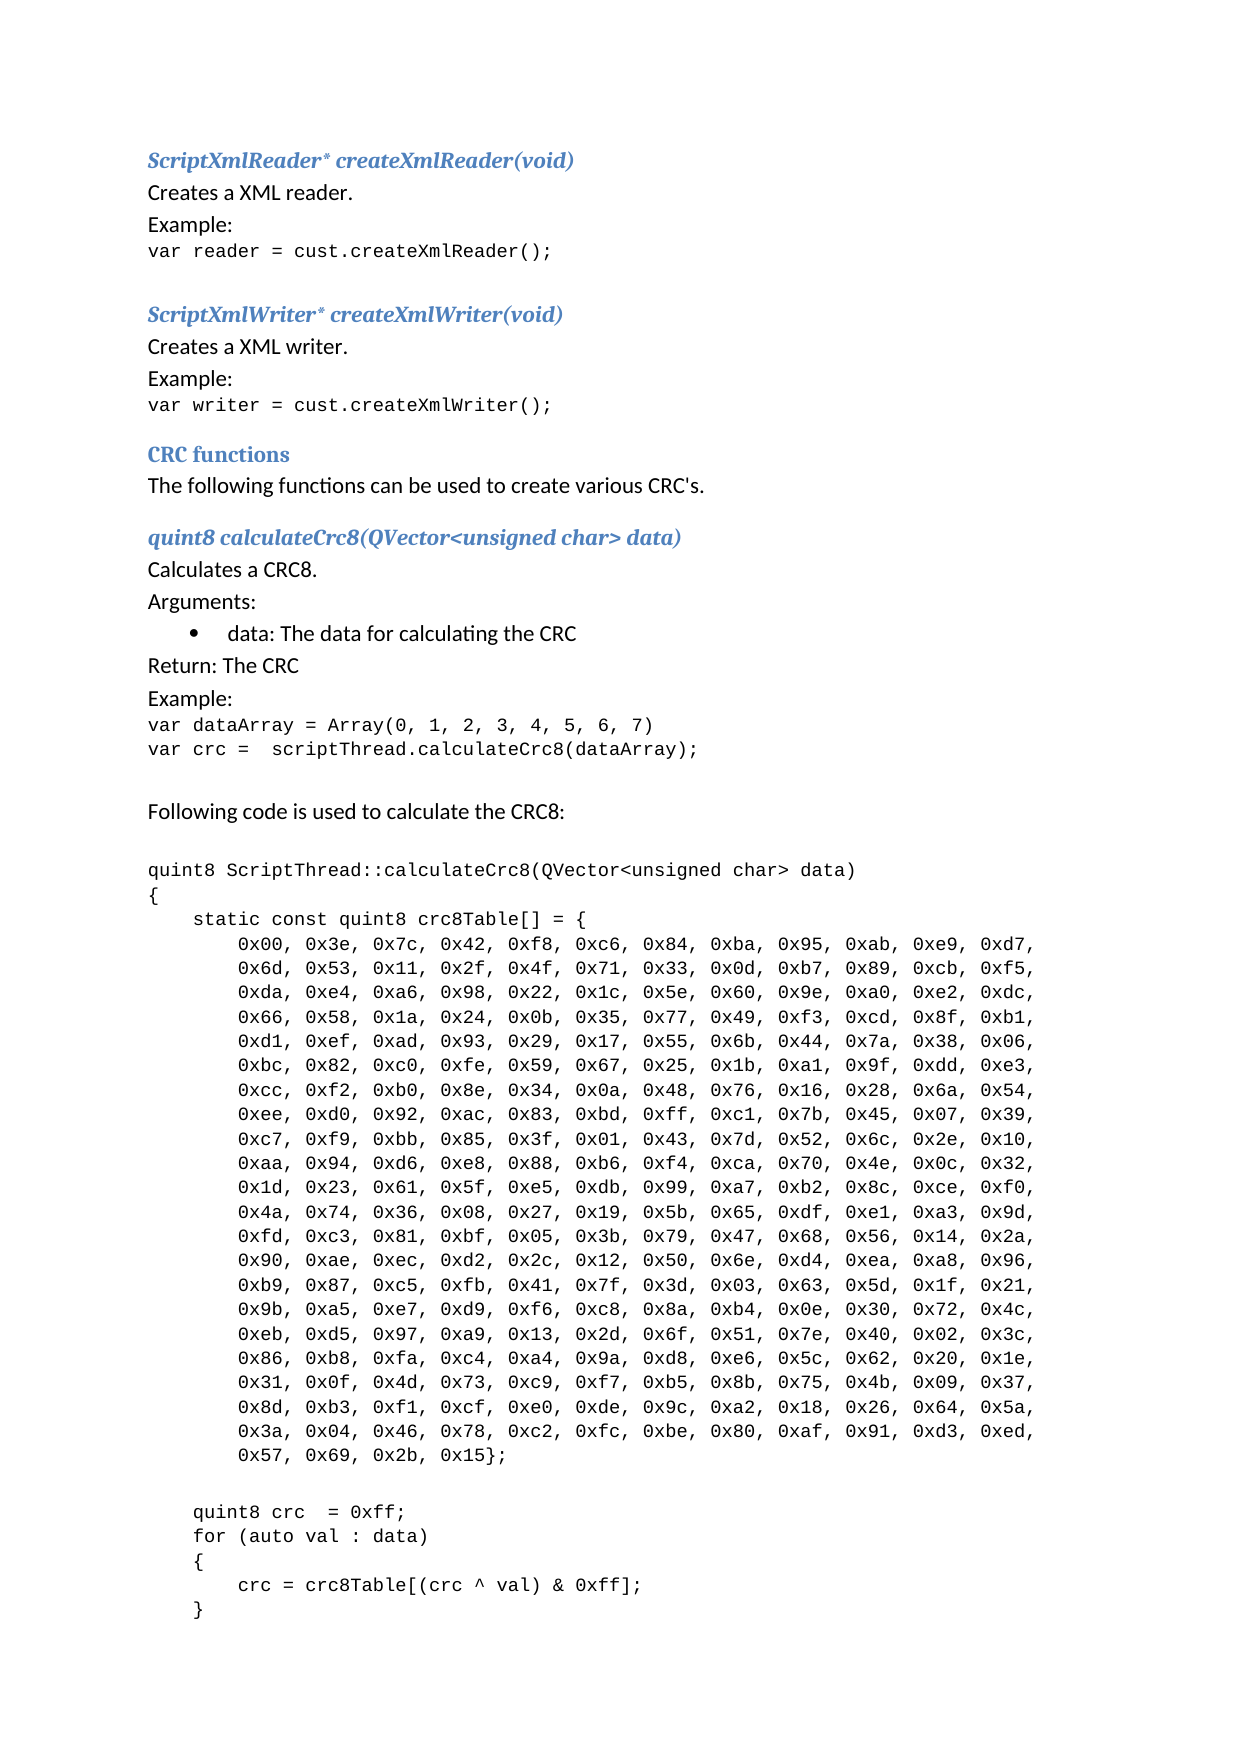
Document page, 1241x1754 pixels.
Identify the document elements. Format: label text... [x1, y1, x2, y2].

text for (auto val : data) [148, 1527, 1093, 1548]
text 0x4a, 0x74, 0x36, 0x08, 0x27, 0x19, 0x5b, 0x65, 0xdf, 0xe1, 0xa3, 0x9d, [148, 1202, 1093, 1224]
text 0x9b, 0xa5, 0xe7, 0xd9, 0xf6, 0xc8, 0x8a, 0xb4, 0x0e, 0x30, 0x72, 0x4c, [148, 1300, 1093, 1321]
text var writer = cust.createXmlWriter(); [148, 396, 1093, 417]
subtitle CRC functions [148, 441, 1093, 468]
text quint8 crc = 0xff; [148, 1503, 1093, 1524]
text var crc = scriptThread.calculateCrc8(dataArray); [148, 740, 1093, 761]
text 0x66, 0x58, 0x1a, 0x24, 0x0b, 0x35, 0x77, 0x49, 0xf3, 0xcd, 0x8f, 0xb1, [148, 1007, 1093, 1029]
text 0xbc, 0x82, 0xc0, 0xfe, 0x59, 0x67, 0x25, 0x1b, 0xa1, 0x9f, 0xdd, 0xe3, [148, 1056, 1093, 1077]
text 0x90, 0xae, 0xec, 0xd2, 0x2c, 0x12, 0x50, 0x6e, 0xd4, 0xea, 0xa8, 0x96, [148, 1251, 1093, 1272]
text Example: [148, 210, 1093, 238]
text 0xda, 0xe4, 0xa6, 0x98, 0x22, 0x1c, 0x5e, 0x60, 0x9e, 0xa0, 0xe2, 0xdc, [148, 983, 1093, 1004]
text 0x1d, 0x23, 0x61, 0x5f, 0xe5, 0xdb, 0x99, 0xa7, 0xb2, 0x8c, 0xce, 0xf0, [148, 1178, 1093, 1199]
text Arguments: [148, 587, 1093, 615]
text 0x31, 0x0f, 0x4d, 0x73, 0xc9, 0xf7, 0xb5, 0x8b, 0x75, 0x4b, 0x09, 0x37, [148, 1373, 1093, 1394]
text 0xb9, 0x87, 0xc5, 0xfb, 0x41, 0x7f, 0x3d, 0x03, 0x63, 0x5d, 0x1f, 0x21, [148, 1276, 1093, 1297]
text { [148, 1551, 1093, 1573]
text Return: The CRC [148, 651, 1093, 679]
subtitle ScriptXmlWriter* createXmlWriter(void) [148, 302, 1093, 328]
text The following functions can be used to create various CRC's. [148, 472, 1093, 500]
text 0x6d, 0x53, 0x11, 0x2f, 0x4f, 0x71, 0x33, 0x0d, 0xb7, 0x89, 0xcb, 0xf5, [148, 959, 1093, 980]
text static const quint8 crc8Table[] = { [148, 910, 1093, 931]
subtitle ScriptXmlReader* createXmlReader(void) [148, 148, 1093, 174]
text Creates a XML reader. [148, 178, 1093, 206]
text Creates a XML writer. [148, 332, 1093, 360]
list data: The data for calculating the CRC [190, 619, 1093, 647]
text 0xaa, 0x94, 0xd6, 0xe8, 0x88, 0xb6, 0xf4, 0xca, 0x70, 0x4e, 0x0c, 0x32, [148, 1154, 1093, 1175]
text { [148, 886, 1093, 907]
text 0x00, 0x3e, 0x7c, 0x42, 0xf8, 0xc6, 0x84, 0xba, 0x95, 0xab, 0xe9, 0xd7, [148, 934, 1093, 956]
text Calculates a CRC8. [148, 555, 1093, 583]
text 0xfd, 0xc3, 0x81, 0xbf, 0x05, 0x3b, 0x79, 0x47, 0x68, 0x56, 0x14, 0x2a, [148, 1227, 1093, 1248]
text var reader = cust.createXmlReader(); [148, 242, 1093, 263]
subtitle quint8 calculateCrc8(QVector<unsigned char> data) [148, 525, 1093, 551]
text 0xcc, 0xf2, 0xb0, 0x8e, 0x34, 0x0a, 0x48, 0x76, 0x16, 0x28, 0x6a, 0x54, [148, 1081, 1093, 1102]
text Following code is used to calculate the CRC8: [148, 797, 1093, 825]
text } [148, 1600, 1093, 1621]
text 0x57, 0x69, 0x2b, 0x15}; [148, 1446, 1093, 1467]
text quint8 ScriptThread::calculateCrc8(QVector<unsigned char> data) [148, 861, 1093, 882]
text crc = crc8Table[(crc ^ val) & 0xff]; [148, 1576, 1093, 1597]
text var dataArray = Array(0, 1, 2, 3, 4, 5, 6, 7) [148, 716, 1093, 737]
text 0xc7, 0xf9, 0xbb, 0x85, 0x3f, 0x01, 0x43, 0x7d, 0x52, 0x6c, 0x2e, 0x10, [148, 1129, 1093, 1151]
text 0xd1, 0xef, 0xad, 0x93, 0x29, 0x17, 0x55, 0x6b, 0x44, 0x7a, 0x38, 0x06, [148, 1032, 1093, 1053]
text Example: [148, 364, 1093, 392]
text 0x86, 0xb8, 0xfa, 0xc4, 0xa4, 0x9a, 0xd8, 0xe6, 0x5c, 0x62, 0x20, 0x1e, [148, 1349, 1093, 1370]
text Example: [148, 684, 1093, 712]
text 0xee, 0xd0, 0x92, 0xac, 0x83, 0xbd, 0xff, 0xc1, 0x7b, 0x45, 0x07, 0x39, [148, 1105, 1093, 1126]
text 0x3a, 0x04, 0x46, 0x78, 0xc2, 0xfc, 0xbe, 0x80, 0xaf, 0x91, 0xd3, 0xed, [148, 1422, 1093, 1443]
text 0xeb, 0xd5, 0x97, 0xa9, 0x13, 0x2d, 0x6f, 0x51, 0x7e, 0x40, 0x02, 0x3c, [148, 1324, 1093, 1346]
text 0x8d, 0xb3, 0xf1, 0xcf, 0xe0, 0xde, 0x9c, 0xa2, 0x18, 0x26, 0x64, 0x5a, [148, 1397, 1093, 1419]
